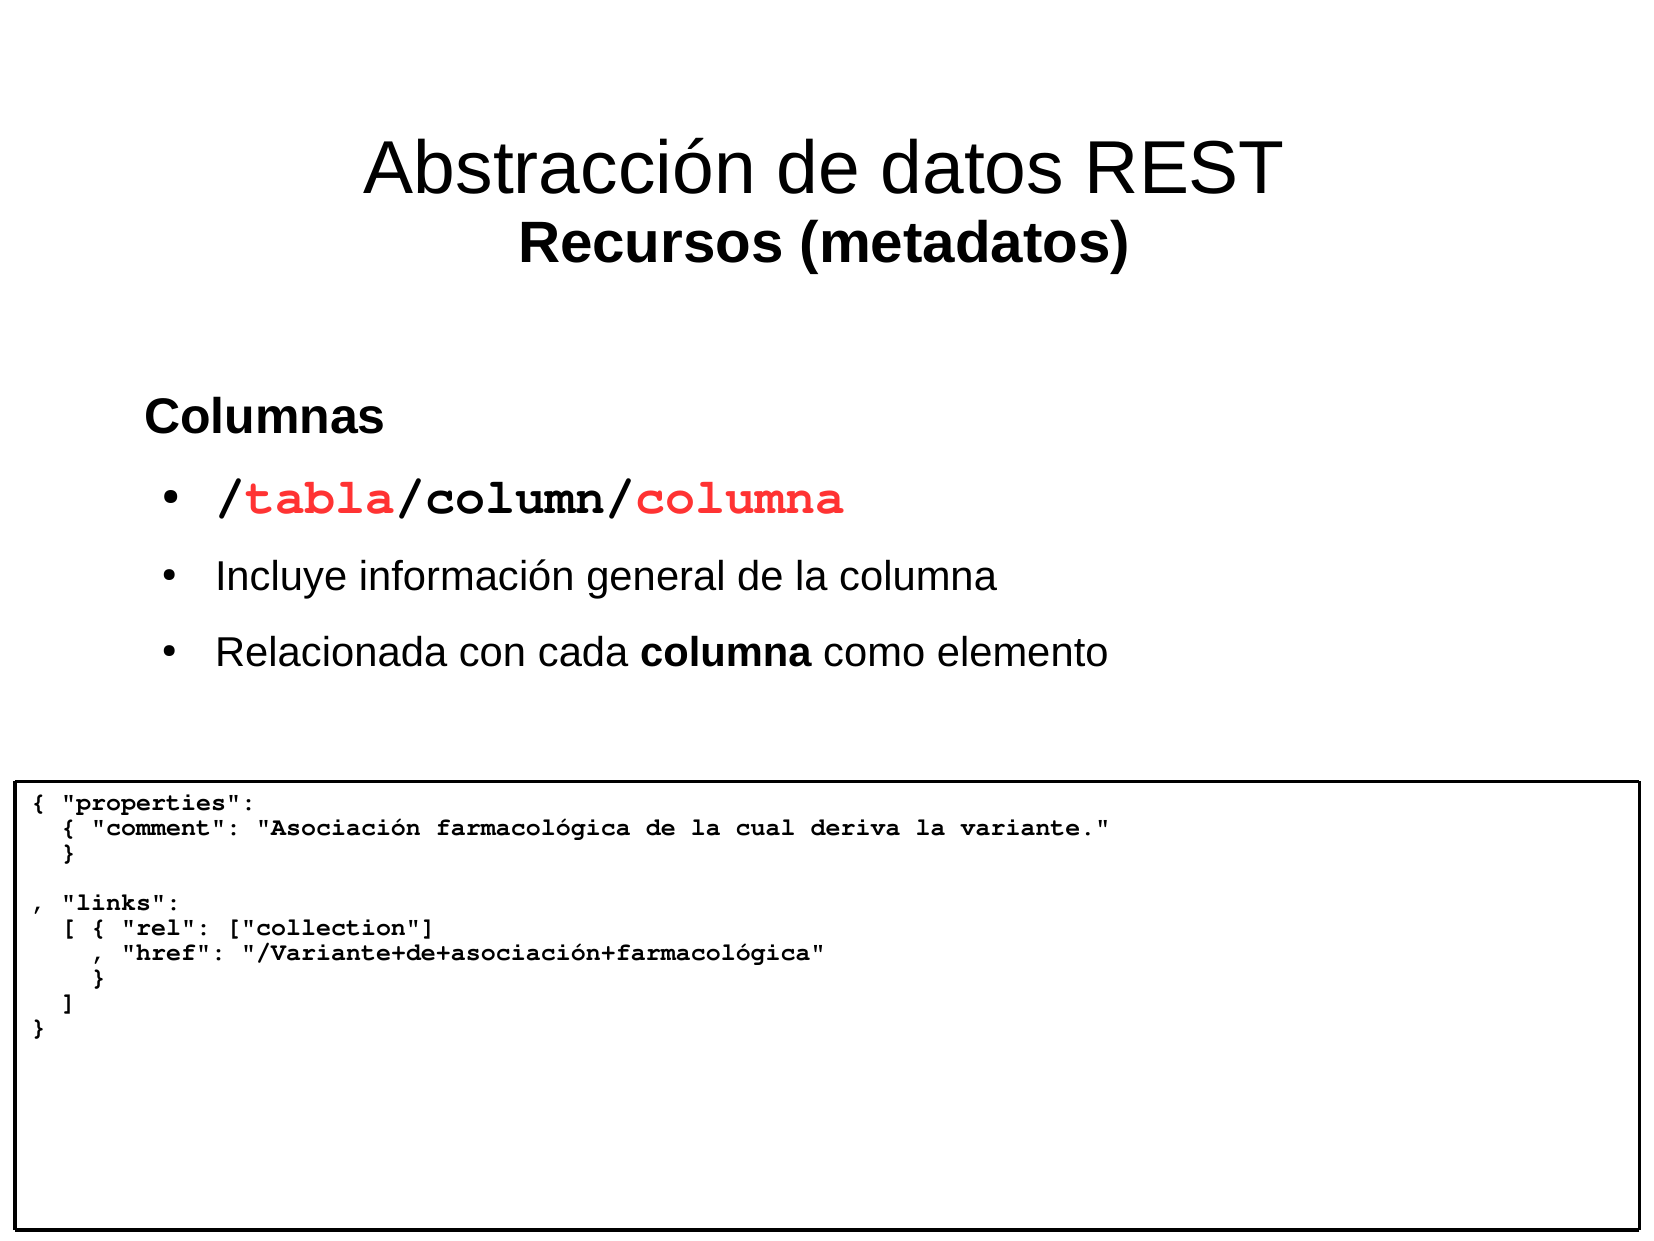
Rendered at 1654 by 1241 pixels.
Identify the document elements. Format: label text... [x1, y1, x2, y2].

title Abstracción de datos REST Recursos (metadatos) [80, 96, 1569, 304]
text_box { "properties": { "comment": "Asociación farmacológica de la cual deriva la variante." } , "links": [ { "rel": ["collection"] , "href": "/Variante+de+asociación+farmacológica" } ] } [15, 781, 1640, 1231]
list Columnas /tabla/column/columna Incluye información general de la columna Relacionada con cada columna como elemento [144, 297, 1525, 751]
